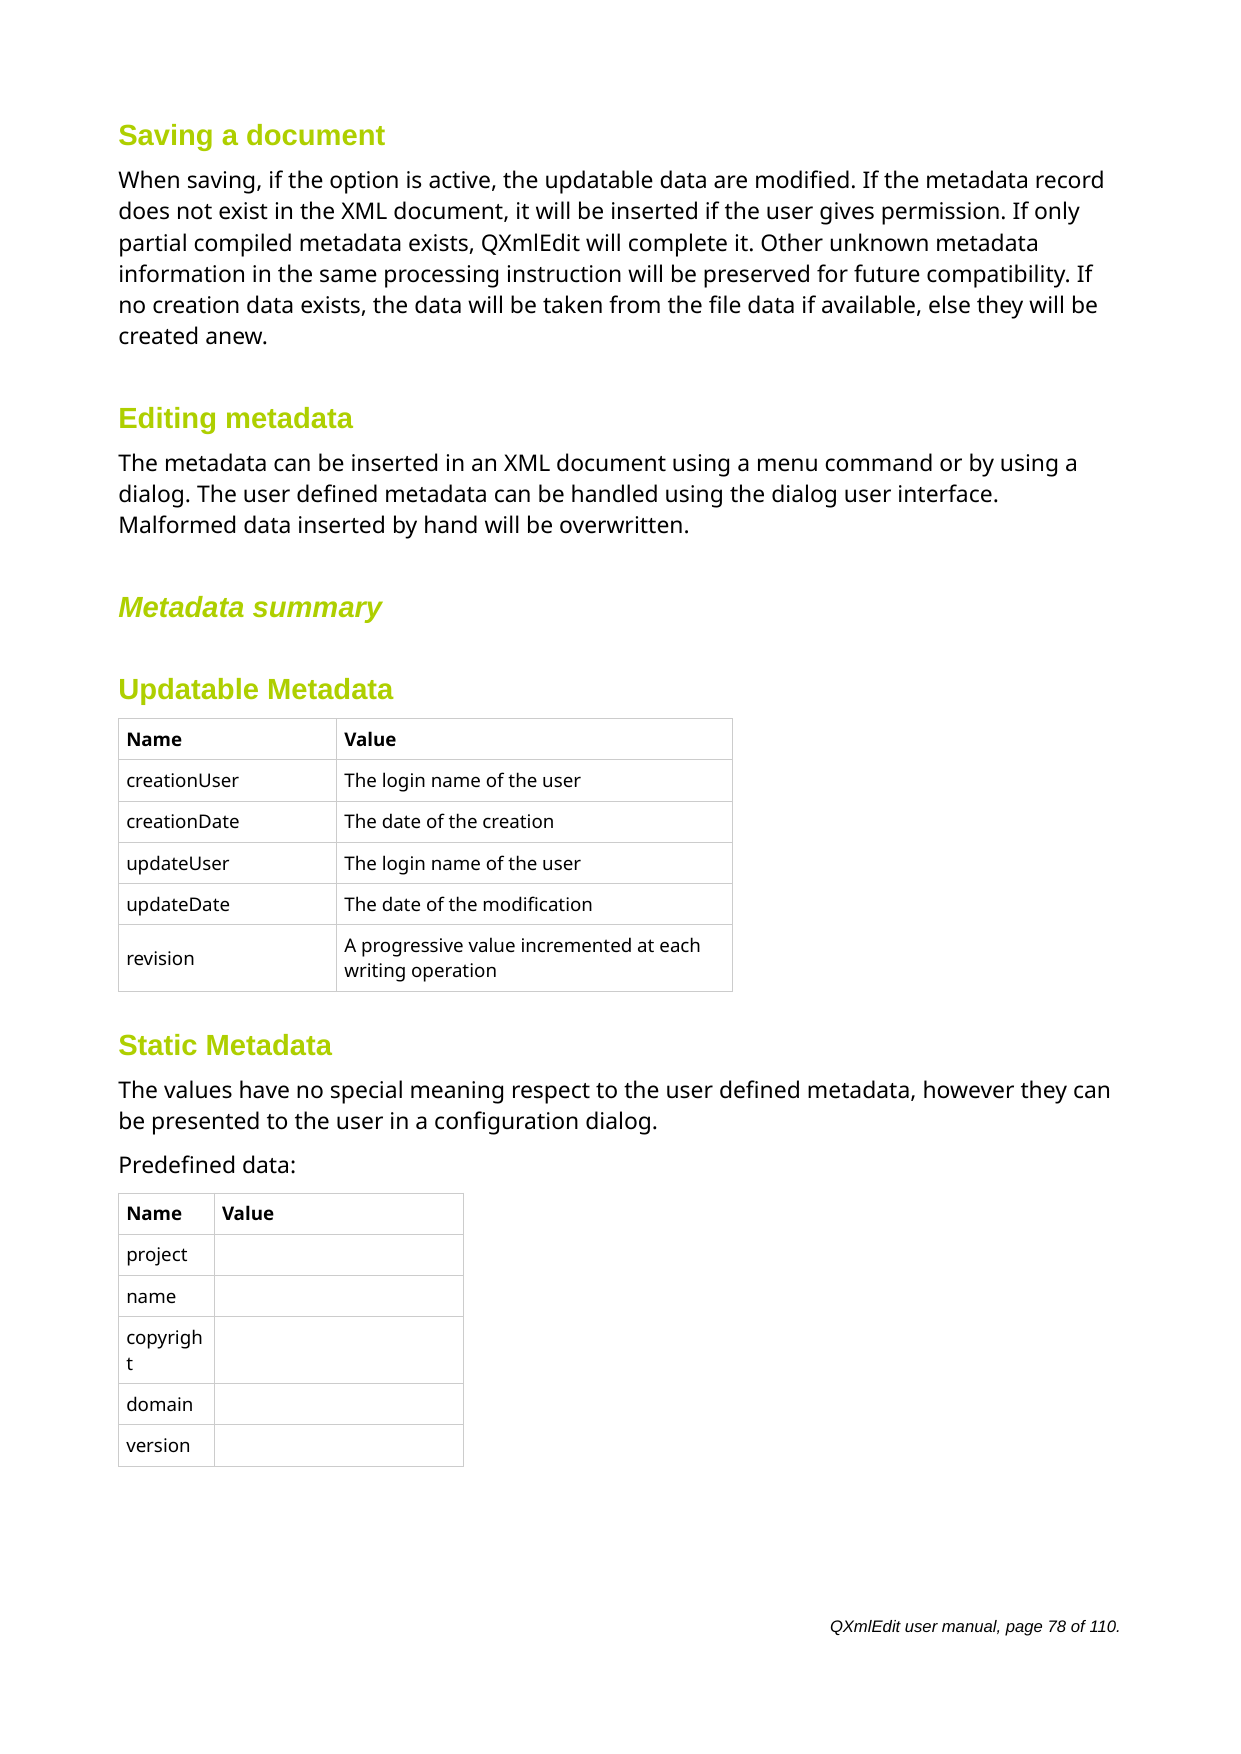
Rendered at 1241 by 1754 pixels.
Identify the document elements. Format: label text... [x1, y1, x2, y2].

table_header Value [337, 719, 732, 759]
table_cell project [119, 1235, 214, 1275]
text The values have no special meaning respect to the user defined metadata, however they can be presented to the user in a configuration dialog. [118, 1074, 1122, 1136]
table_cell A progressive value incremented at each writing operation [337, 925, 732, 991]
subtitle Updatable Metadata [118, 672, 1122, 706]
table_cell The date of the creation [337, 802, 732, 842]
table_cell creationUser [119, 760, 336, 801]
table_cell [215, 1235, 463, 1275]
text The metadata can be inserted in an XML document using a menu command or by using a dialog. The user defined metadata can be handled using the dialog user interface. Malformed data inserted by hand will be overwritten. [118, 447, 1122, 540]
table_cell updateDate [119, 884, 336, 924]
table_header Value [215, 1194, 463, 1234]
table_cell copyright [119, 1317, 214, 1383]
subtitle Static Metadata [118, 1028, 1122, 1061]
table_cell The login name of the user [337, 760, 732, 801]
table_cell [215, 1425, 463, 1466]
subtitle Metadata summary [118, 589, 1122, 623]
table_cell domain [119, 1384, 214, 1424]
table_cell The login name of the user [337, 843, 732, 883]
table_cell version [119, 1425, 214, 1466]
subtitle Saving a document [118, 118, 1122, 152]
table_cell name [119, 1276, 214, 1316]
table_cell revision [119, 925, 336, 991]
table_cell The date of the modification [337, 884, 732, 924]
subtitle Editing metadata [118, 401, 1122, 434]
text Predefined data: [118, 1149, 1122, 1180]
table_cell [215, 1276, 463, 1316]
table_header Name [119, 719, 336, 759]
table_cell [215, 1317, 463, 1383]
table_cell creationDate [119, 802, 336, 842]
text When saving, if the option is active, the updatable data are modified. If the metadata record does not exist in the XML document, it will be inserted if the user gives permission. If only partial compiled metadata exists, QXmlEdit will complete it. Other unknown metadata information in the same processing instruction will be preserved for future compatibility. If no creation data exists, the data will be taken from the file data if available, else they will be created anew. [118, 164, 1122, 352]
table_header Name [119, 1194, 214, 1234]
table_cell [215, 1384, 463, 1424]
table_cell updateUser [119, 843, 336, 883]
